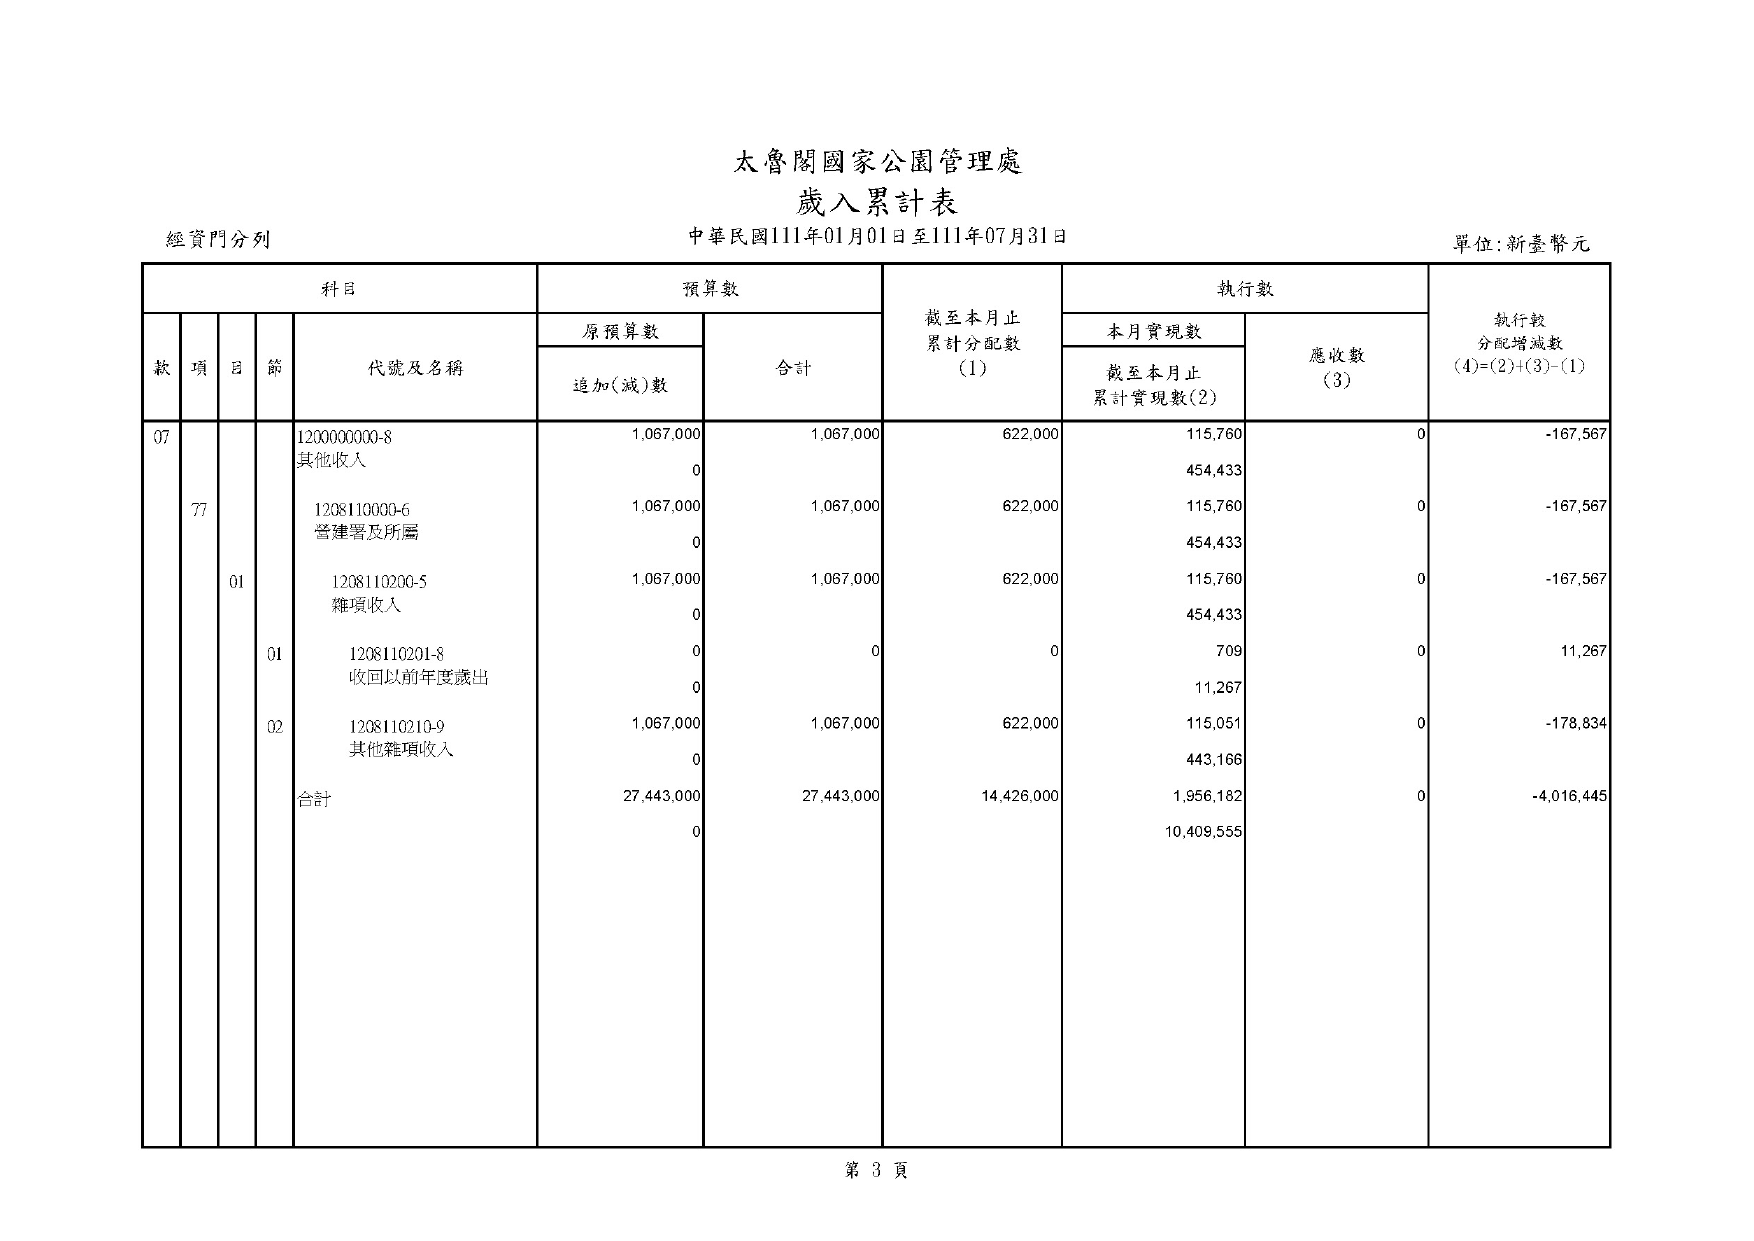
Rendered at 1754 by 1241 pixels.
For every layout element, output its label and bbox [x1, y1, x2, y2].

picture [59, 59, 1695, 1216]
